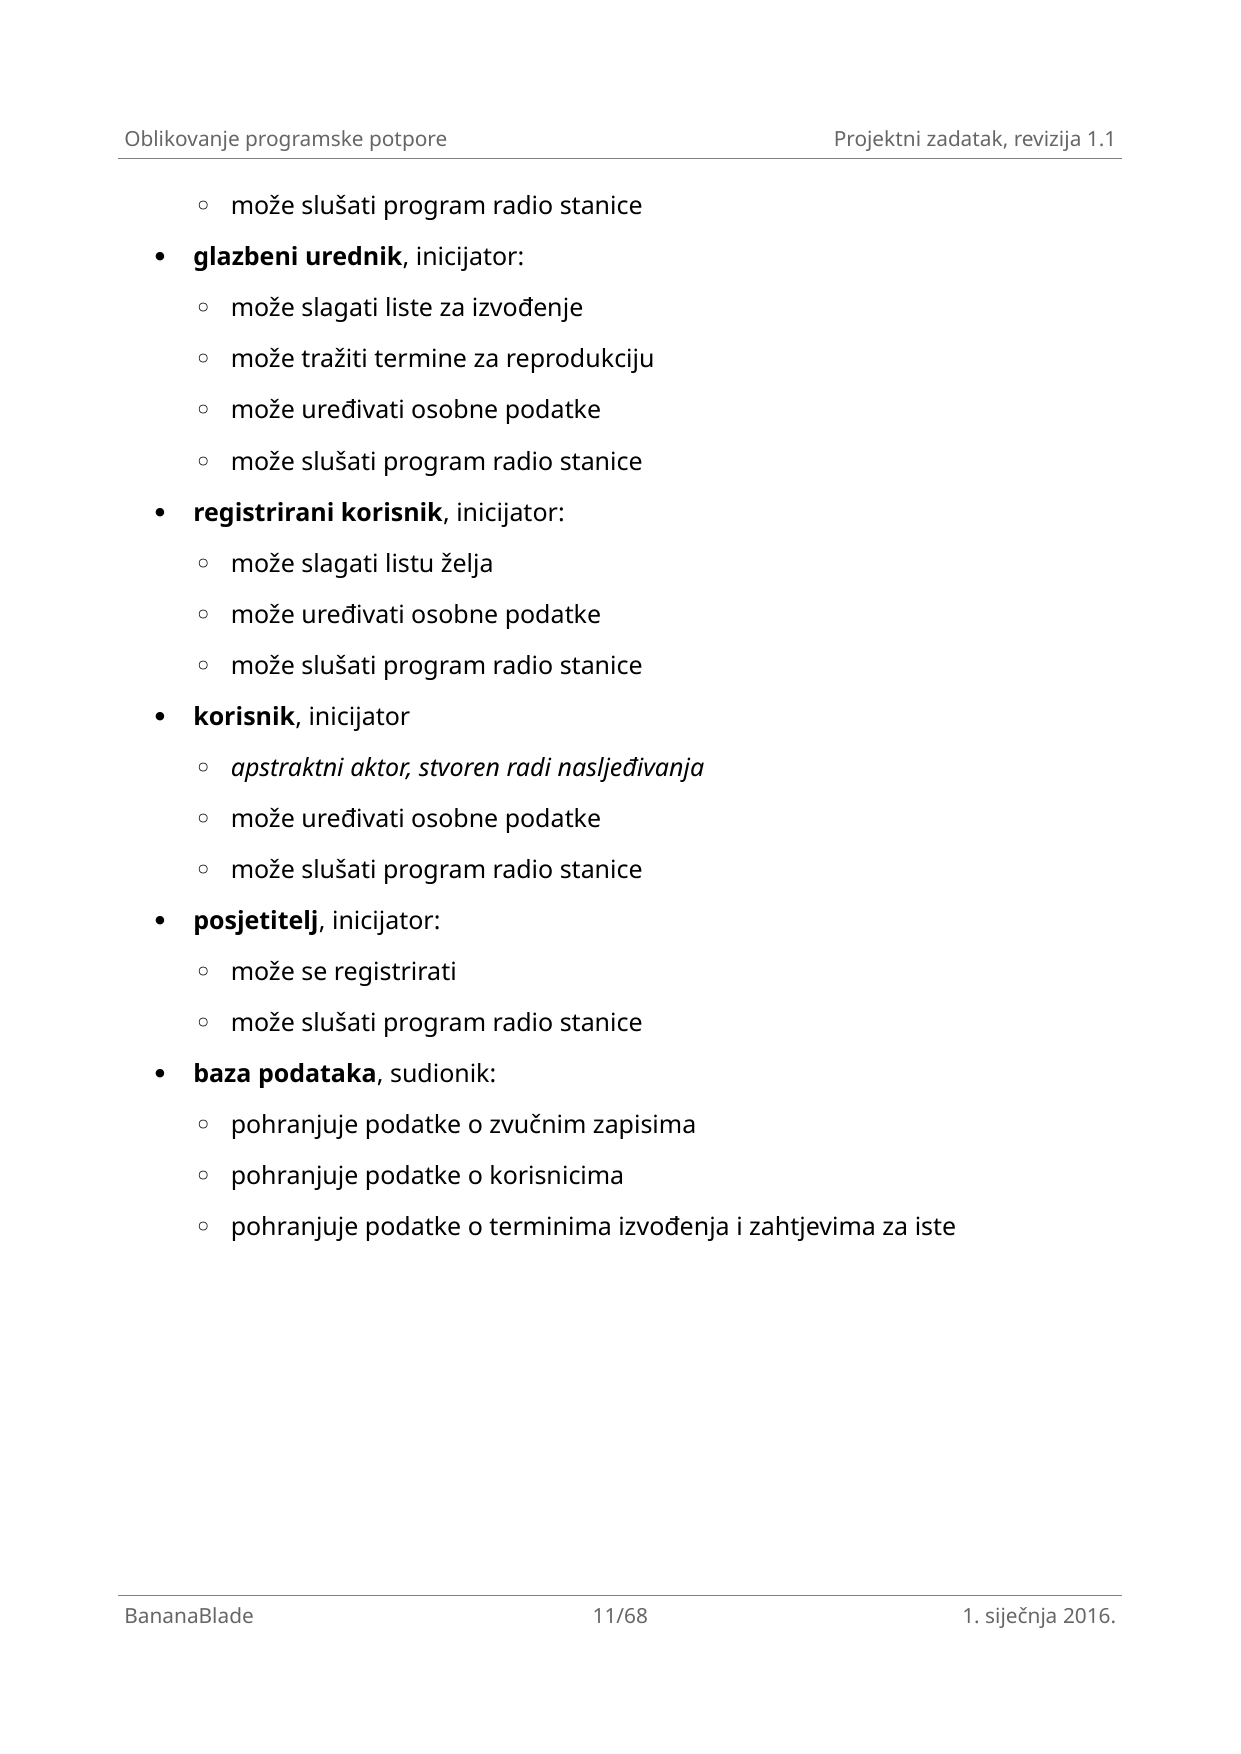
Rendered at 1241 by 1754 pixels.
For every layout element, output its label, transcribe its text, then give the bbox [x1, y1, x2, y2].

list pohranjuje podatke o zvučnim zapisima [193, 1107, 1122, 1141]
list može slušati program radio stanice [193, 443, 1122, 477]
list može tražiti termine za reprodukciju [193, 341, 1122, 375]
list posjetitelj, inicijator: [156, 903, 1122, 937]
list glazbeni urednik, inicijator: [156, 239, 1122, 273]
list registrirani korisnik, inicijator: [156, 494, 1122, 528]
list pohranjuje podatke o korisnicima [193, 1158, 1122, 1192]
list pohranjuje podatke o terminima izvođenja i zahtjevima za iste [193, 1209, 1122, 1243]
list može se registrirati [193, 954, 1122, 988]
list baza podataka, sudionik: [156, 1056, 1122, 1090]
list može slagati listu želja [193, 545, 1122, 579]
list može uređivati osobne podatke [193, 801, 1122, 834]
list može uređivati osobne podatke [193, 392, 1122, 426]
list može slušati program radio stanice [193, 1005, 1122, 1039]
list može slagati liste za izvođenje [193, 290, 1122, 324]
list može slušati program radio stanice [193, 188, 1122, 222]
list apstraktni aktor, stvoren radi nasljeđivanja [193, 749, 1122, 783]
list može slušati program radio stanice [193, 647, 1122, 681]
list može slušati program radio stanice [193, 852, 1122, 886]
list korisnik, inicijator [156, 698, 1122, 732]
list može uređivati osobne podatke [193, 596, 1122, 630]
